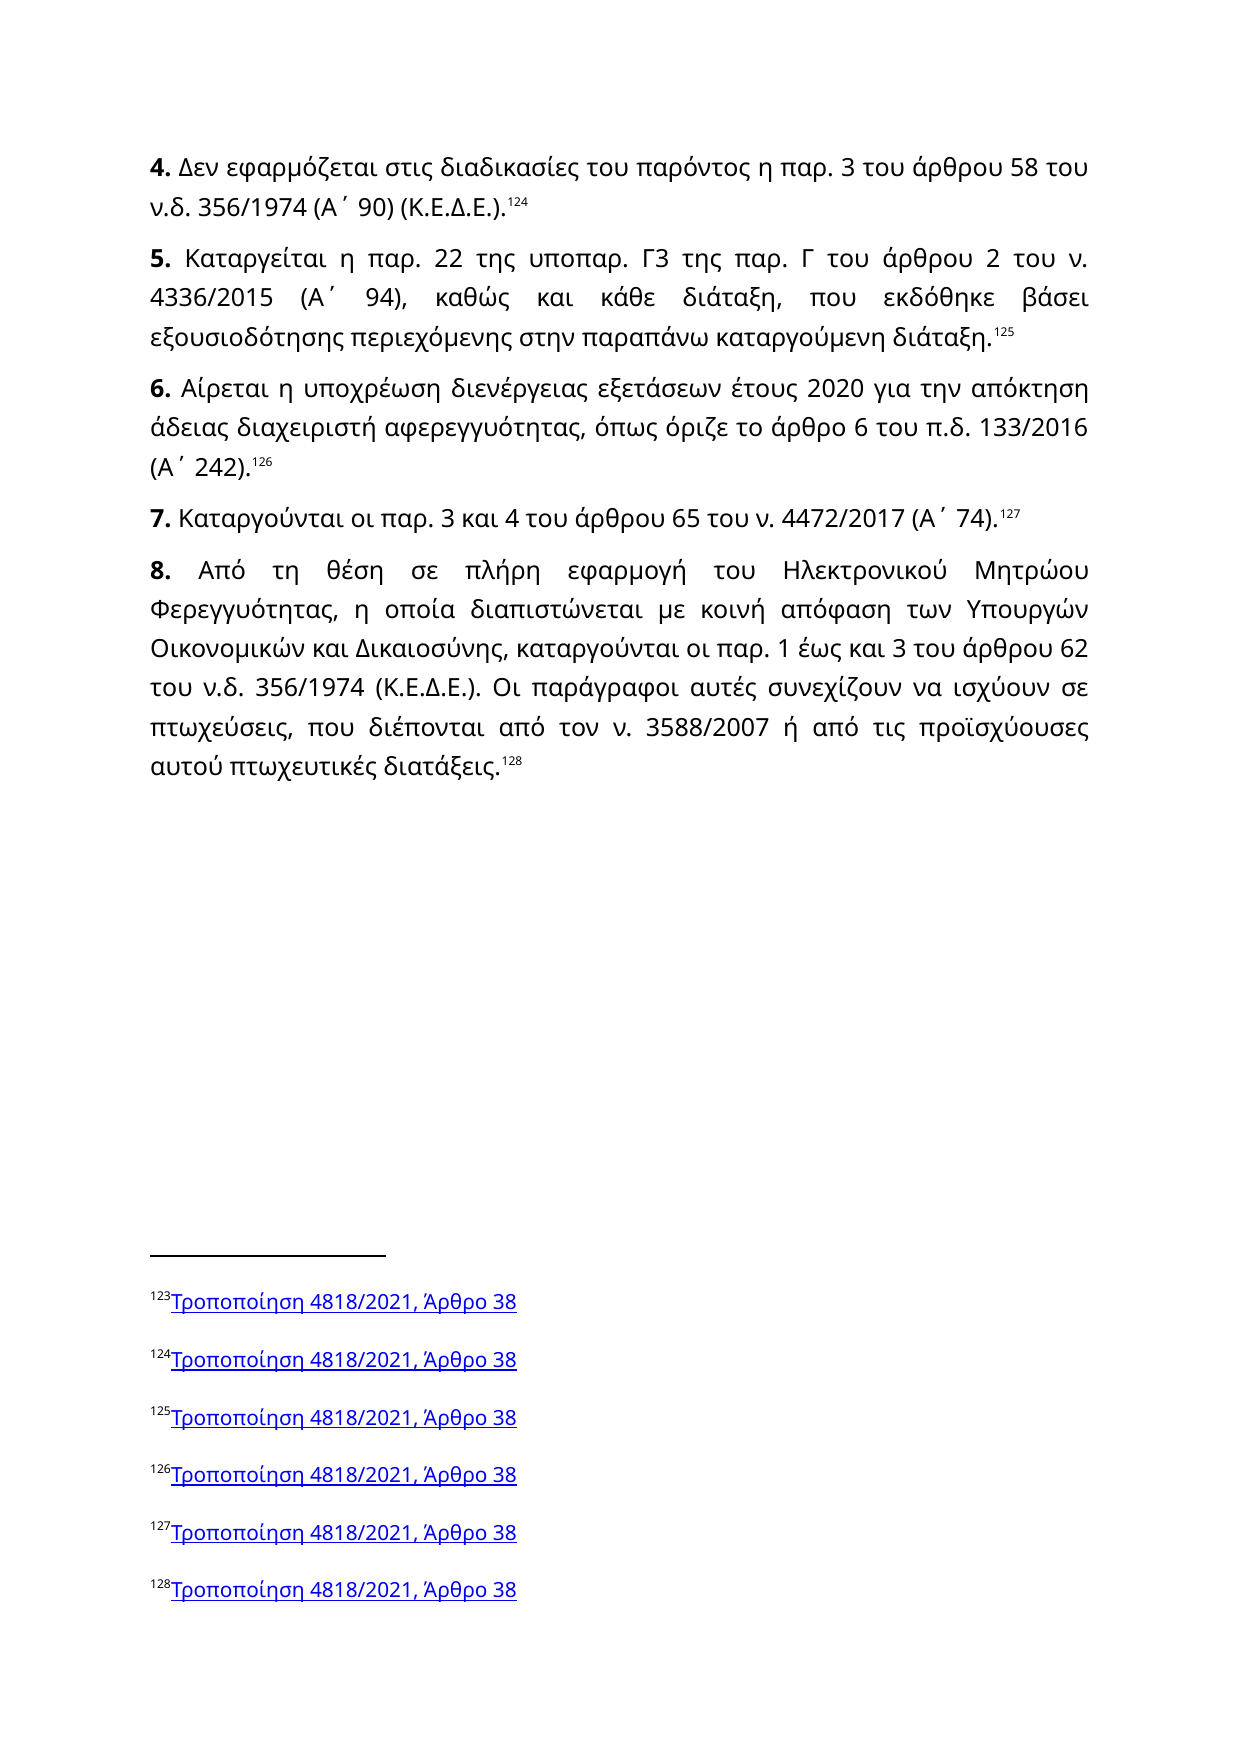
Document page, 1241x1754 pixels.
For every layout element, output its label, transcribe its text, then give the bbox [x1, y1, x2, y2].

text Τροποποίηση 4818/2021, Άρθρο 38 [150, 1403, 1090, 1431]
text Τροποποίηση 4818/2021, Άρθρο 38 [150, 1576, 1090, 1604]
text Τροποποίηση 4818/2021, Άρθρο 38 [150, 1460, 1090, 1489]
text 5. Καταργείται η παρ. 22 της υποπαρ. Γ3 της παρ. Γ του άρθρου 2 του ν. 4336/2015 (Α΄ 94), καθώς και κάθε διάταξη, που εκδόθηκε βάσει εξουσιοδότησης περιεχόμενης στην παραπάνω καταργούμενη διάταξη. [150, 241, 1090, 353]
text Τροποποίηση 4818/2021, Άρθρο 38 [150, 1518, 1090, 1546]
text 6. Αίρεται η υποχρέωση διενέργειας εξετάσεων έτους 2020 για την απόκτηση άδειας διαχειριστή αφερεγγυότητας, όπως όριζε το άρθρο 6 του π.δ. 133/2016 (Α΄ 242). [150, 371, 1090, 483]
text 7. Καταργούνται οι παρ. 3 και 4 του άρθρου 65 του ν. 4472/2017 (Α΄ 74). [150, 501, 1090, 535]
text Τροποποίηση 4818/2021, Άρθρο 38 [150, 1287, 1090, 1316]
text 4. Δεν εφαρμόζεται στις διαδικασίες του παρόντος η παρ. 3 του άρθρου 58 του ν.δ. 356/1974 (Α΄ 90) (Κ.Ε.Δ.Ε.). [150, 150, 1090, 223]
text 8. Από τη θέση σε πλήρη εφαρμογή του Ηλεκτρονικού Μητρώου Φερεγγυότητας, η οποία διαπιστώνεται με κοινή απόφαση των Υπουργών Οικονομικών και Δικαιοσύνης, καταργούνται οι παρ. 1 έως και 3 του άρθρου 62 του ν.δ. 356/1974 (Κ.Ε.Δ.Ε.). Οι παράγραφοι αυτές συνεχίζουν να ισχύουν σε πτωχεύσεις, που διέπονται από τον ν. 3588/2007 ή από τις προϊσχύουσες αυτού πτωχευτικές διατάξεις. [150, 552, 1090, 782]
text Τροποποίηση 4818/2021, Άρθρο 38 [150, 1345, 1090, 1373]
